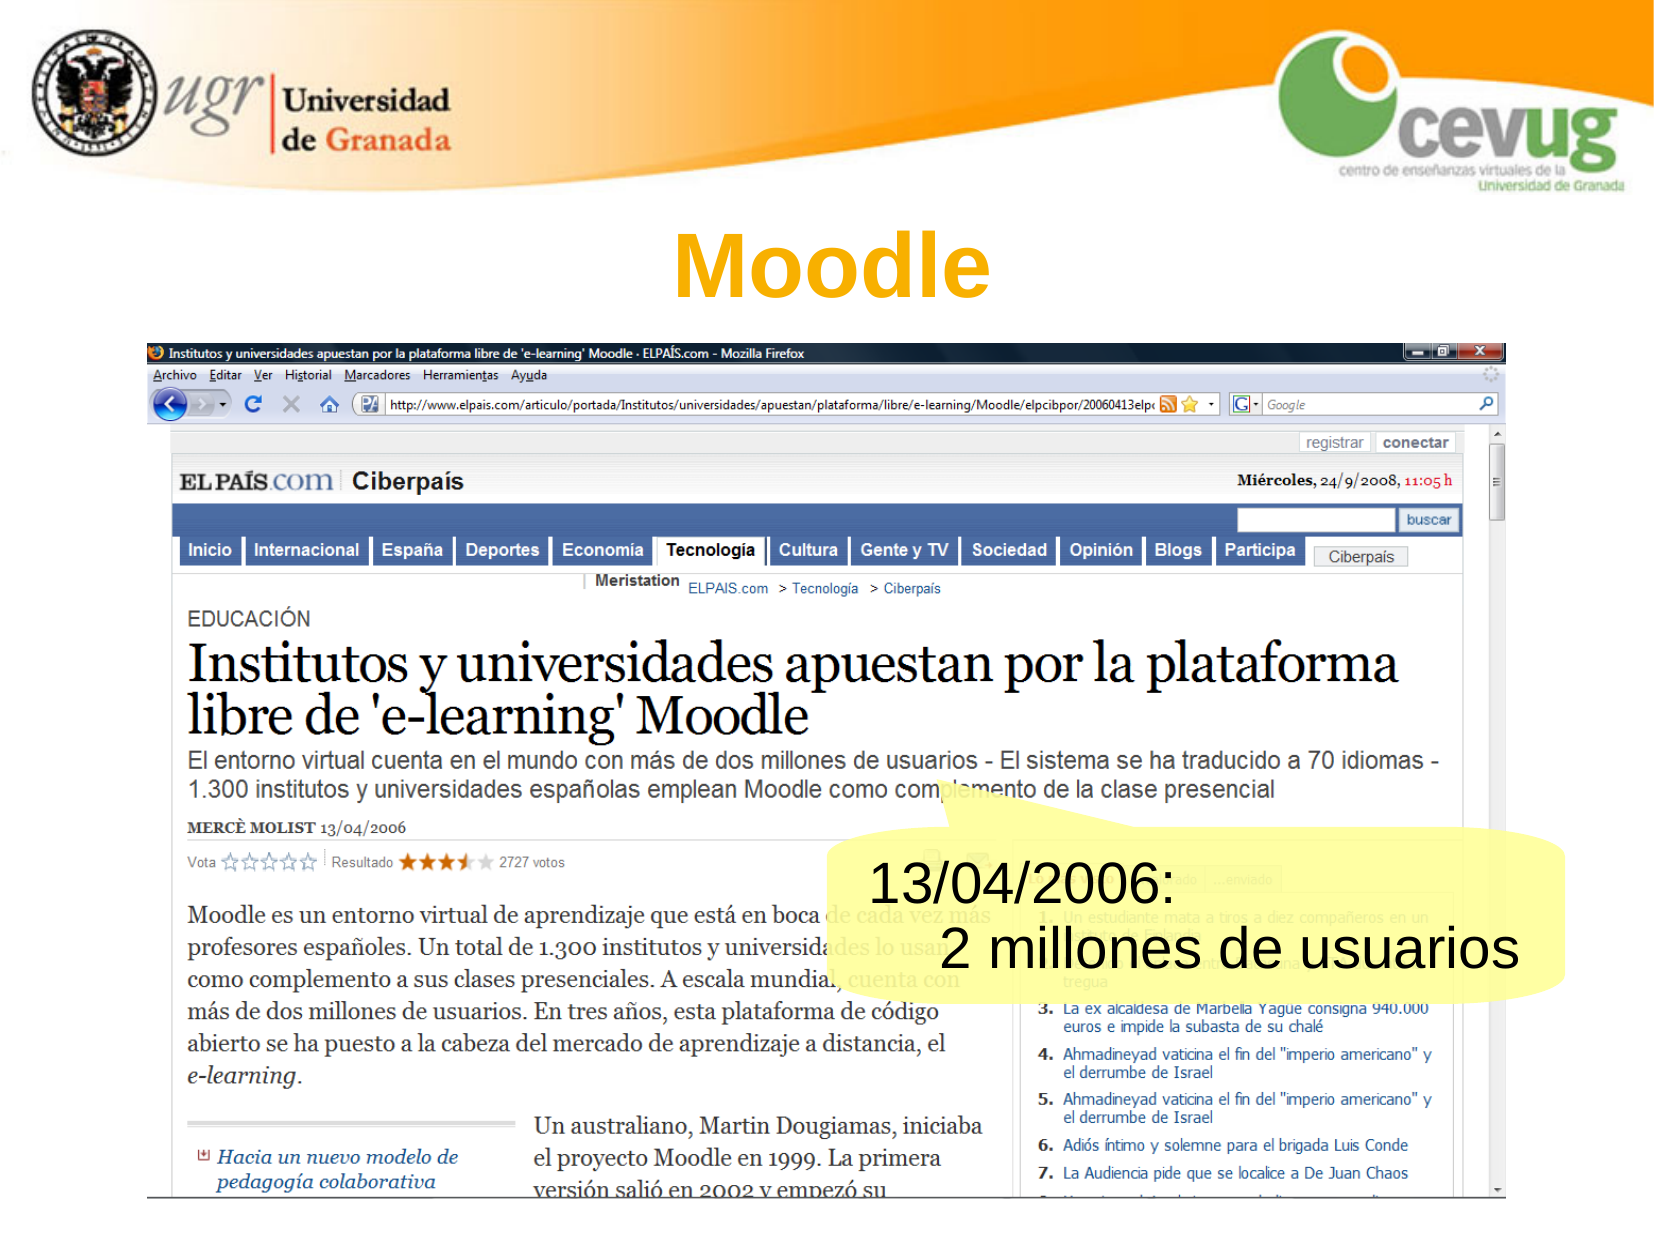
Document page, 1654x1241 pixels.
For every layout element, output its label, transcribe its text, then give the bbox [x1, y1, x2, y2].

text_box 13/04/2006: 2 millones de usuarios [826, 779, 1566, 1004]
picture [147, 343, 1506, 1199]
title Moodle [88, 177, 1577, 355]
